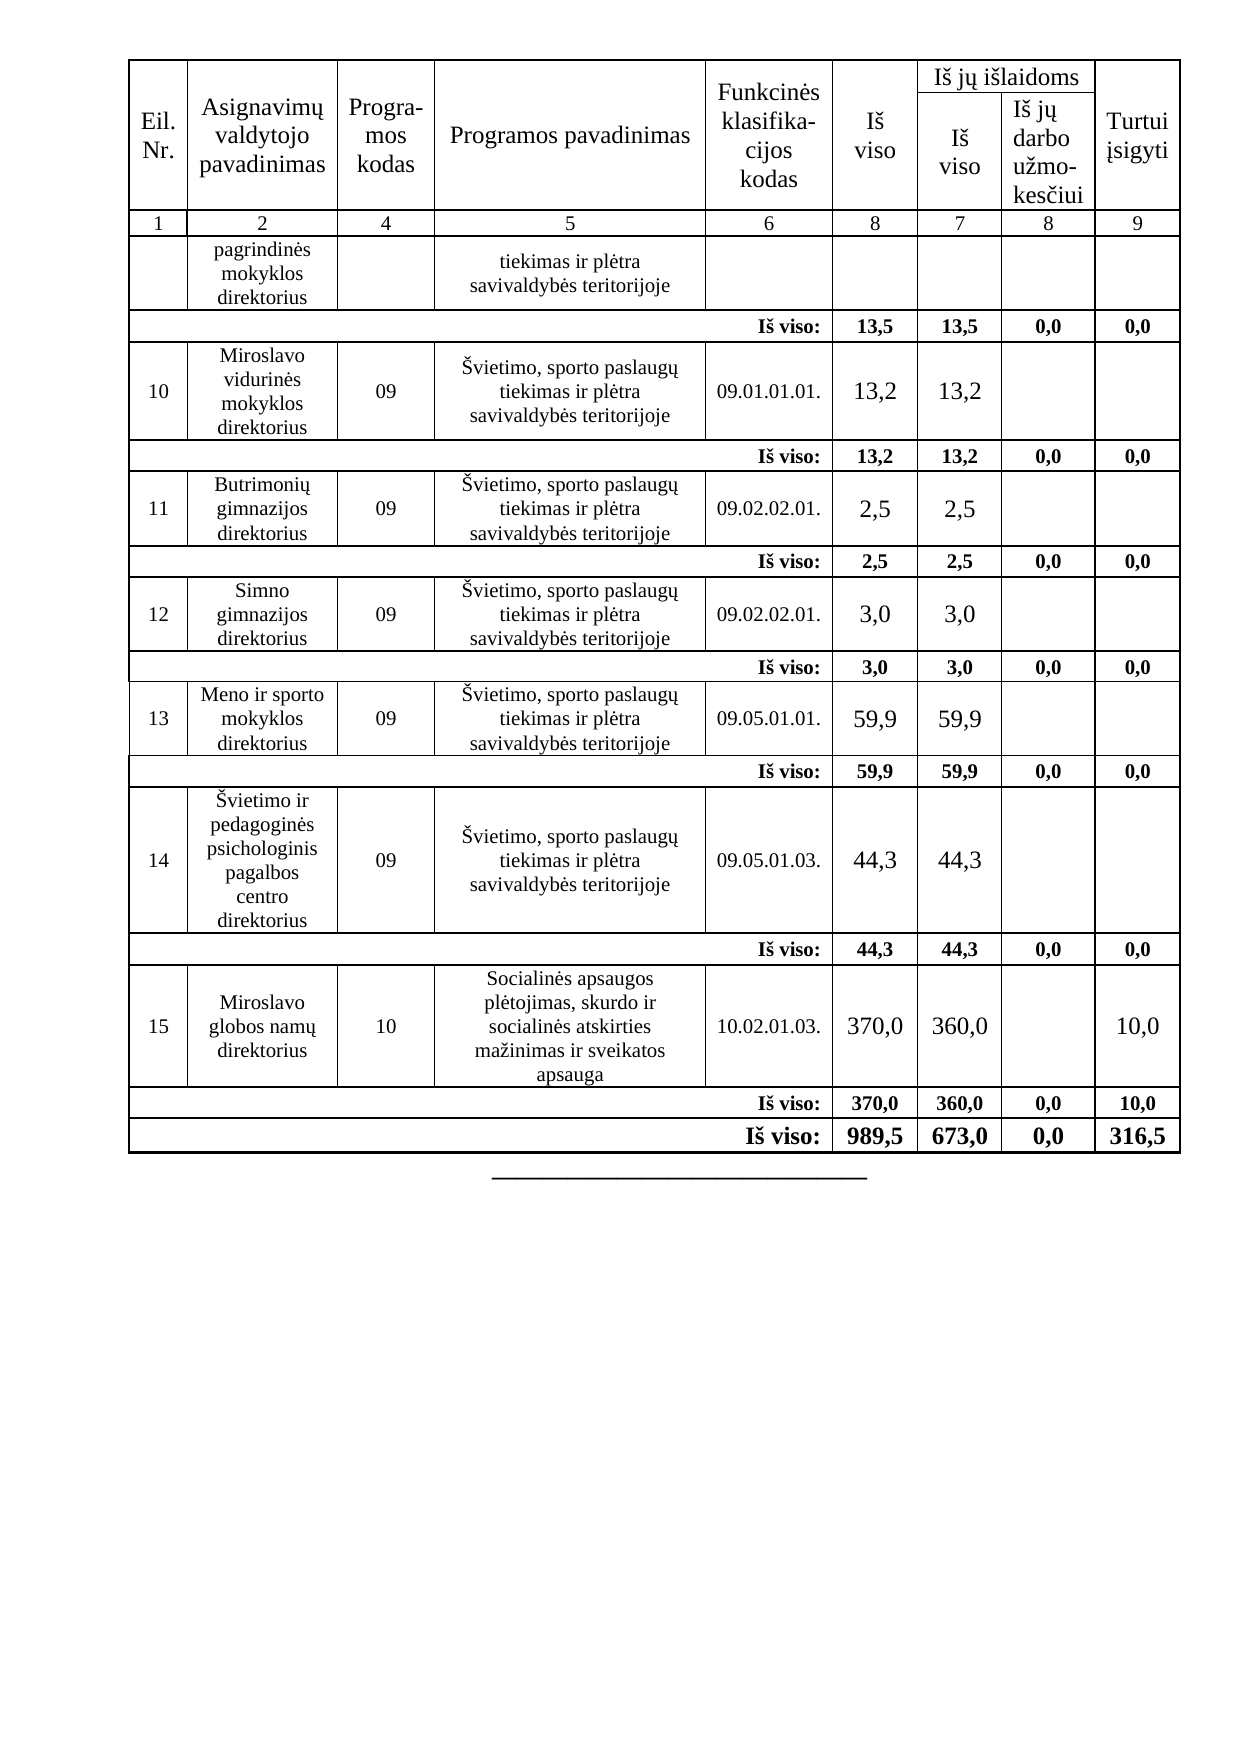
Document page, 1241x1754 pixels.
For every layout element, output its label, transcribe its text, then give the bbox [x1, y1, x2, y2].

table_cell 09.02.02.01. [706, 578, 832, 650]
table_cell 4 [338, 211, 434, 235]
table_cell [918, 237, 1001, 309]
table_header Iš viso [833, 61, 917, 209]
table_cell Iš jų darbo užmo-kesčiui [1002, 93, 1094, 209]
table_cell 09.05.01.01. [706, 682, 832, 754]
table_cell 2,5 [918, 547, 1001, 576]
table_cell 360,0 [918, 1088, 1001, 1117]
table_cell [1002, 343, 1094, 439]
table_cell 316,5 [1096, 1119, 1179, 1151]
table_cell Iš viso: [130, 1088, 832, 1117]
table_cell 2,5 [833, 472, 917, 544]
table_cell 3,0 [918, 578, 1001, 650]
table_cell [706, 237, 832, 309]
table_cell 59,9 [918, 756, 1001, 786]
table_cell 0,0 [1096, 547, 1179, 576]
table_cell 989,5 [833, 1119, 917, 1151]
table_header Funkcinės klasifika-cijos kodas [706, 61, 832, 209]
table_cell 673,0 [918, 1119, 1001, 1151]
table_cell Švietimo, sporto paslaugų tiekimas ir plėtra savivaldybės teritorijoje [435, 343, 705, 439]
table_cell 59,9 [833, 756, 917, 786]
table_cell 10 [130, 343, 187, 439]
table_cell 44,3 [918, 934, 1001, 963]
table_cell 09.02.02.01. [706, 472, 832, 544]
table_cell [1002, 472, 1094, 544]
table_cell 09.01.01.01. [706, 343, 832, 439]
table_cell 0,0 [1096, 652, 1179, 681]
table_cell 13,2 [833, 343, 917, 439]
table_cell Simno gimnazijos direktorius [188, 578, 337, 650]
table_cell [1096, 343, 1179, 439]
table_cell [1002, 682, 1094, 754]
table_cell 10.02.01.03. [706, 966, 832, 1086]
table_cell 0,0 [1002, 311, 1094, 341]
text ______________________________ [177, 1154, 1181, 1182]
table_cell 0,0 [1002, 652, 1094, 681]
table_cell [1096, 237, 1179, 309]
table_cell Miroslavo vidurinės mokyklos direktorius [188, 343, 337, 439]
table_cell [833, 237, 917, 309]
table_header Turtui įsigyti [1096, 61, 1179, 209]
table_cell 09 [338, 578, 434, 650]
table_cell 8 [833, 211, 917, 235]
table_cell [130, 237, 187, 309]
table_cell 8 [1002, 211, 1094, 235]
table_cell 0,0 [1002, 1119, 1094, 1151]
table_cell 13,2 [833, 441, 917, 470]
table_cell 0,0 [1096, 934, 1179, 963]
table_cell 7 [918, 211, 1001, 235]
table_cell Butrimonių gimnazijos direktorius [188, 472, 337, 544]
table_cell [1096, 578, 1179, 650]
table_cell 59,9 [918, 682, 1001, 754]
table_cell 2 [188, 211, 337, 235]
table_cell 09 [338, 682, 434, 754]
table_header Eil. Nr. [130, 61, 187, 209]
table_cell 13,2 [918, 441, 1001, 470]
table_cell 0,0 [1002, 934, 1094, 963]
table_cell 09 [338, 788, 434, 932]
table_cell [1002, 578, 1094, 650]
table_cell Iš viso [918, 93, 1001, 209]
table_cell 09.05.01.03. [706, 788, 832, 932]
table_cell Švietimo, sporto paslaugų tiekimas ir plėtra savivaldybės teritorijoje [435, 578, 705, 650]
table_cell 12 [130, 578, 187, 650]
table_cell Iš viso: [130, 311, 832, 341]
table_cell Švietimo, sporto paslaugų tiekimas ir plėtra savivaldybės teritorijoje [435, 472, 705, 544]
table_cell 15 [130, 966, 187, 1086]
table_cell 10 [338, 966, 434, 1086]
table_cell [1002, 237, 1094, 309]
table_cell Iš viso: [130, 547, 832, 576]
table_cell 13 [130, 682, 187, 754]
table_cell 0,0 [1002, 756, 1094, 786]
table_cell Socialinės apsaugos plėtojimas, skurdo ir socialinės atskirties mažinimas ir sveikatos apsauga [435, 966, 705, 1086]
table_cell 13,5 [918, 311, 1001, 341]
table_cell 14 [130, 788, 187, 932]
table_cell 370,0 [833, 1088, 917, 1117]
table_cell 3,0 [833, 652, 917, 681]
table_cell 13,2 [918, 343, 1001, 439]
table_cell 0,0 [1096, 441, 1179, 470]
table_cell Švietimo ir pedagoginės psichologinis pagalbos centro direktorius [188, 788, 337, 932]
table_cell Iš viso: [130, 934, 832, 963]
table_cell 44,3 [833, 934, 917, 963]
table_cell 2,5 [833, 547, 917, 576]
table_cell [1002, 788, 1094, 932]
table_cell 59,9 [833, 682, 917, 754]
table_cell Iš viso: [130, 756, 832, 786]
table_header Progra-mos kodas [338, 61, 434, 209]
table_cell Miroslavo globos namų direktorius [188, 966, 337, 1086]
table_cell 0,0 [1002, 441, 1094, 470]
table_cell 370,0 [833, 966, 917, 1086]
table_cell 1 [130, 211, 186, 235]
table_cell 360,0 [918, 966, 1001, 1086]
table_cell 3,0 [833, 578, 917, 650]
table_cell 0,0 [1096, 756, 1179, 786]
table_cell 10,0 [1096, 966, 1179, 1086]
table_header Programos pavadinimas [435, 61, 705, 209]
table_cell 09 [338, 472, 434, 544]
table_cell Iš viso: [130, 441, 832, 470]
table_header Iš jų išlaidoms [918, 61, 1094, 92]
table_cell [1002, 966, 1094, 1086]
table_cell pagrindinės mokyklos direktorius [188, 237, 337, 309]
table_cell tiekimas ir plėtra savivaldybės teritorijoje [435, 237, 705, 309]
table_cell 44,3 [918, 788, 1001, 932]
table_cell [1096, 682, 1179, 754]
table_cell 10,0 [1096, 1088, 1179, 1117]
table_cell 0,0 [1096, 311, 1179, 341]
table_cell Meno ir sporto mokyklos direktorius [188, 682, 337, 754]
table_cell [338, 237, 434, 309]
table_cell 0,0 [1002, 1088, 1094, 1117]
table_cell 09 [338, 343, 434, 439]
table_cell 3,0 [918, 652, 1001, 681]
table_cell 5 [435, 211, 705, 235]
table_cell [1096, 472, 1179, 544]
table_cell 6 [706, 211, 832, 235]
table_cell 13,5 [833, 311, 917, 341]
table_cell 0,0 [1002, 547, 1094, 576]
table_cell 44,3 [833, 788, 917, 932]
table_header Asignavimų valdytojo pavadinimas [188, 61, 337, 209]
table_cell Švietimo, sporto paslaugų tiekimas ir plėtra savivaldybės teritorijoje [435, 788, 705, 932]
table_cell 2,5 [918, 472, 1001, 544]
table_cell Švietimo, sporto paslaugų tiekimas ir plėtra savivaldybės teritorijoje [435, 682, 705, 754]
table_cell [1096, 788, 1179, 932]
table_cell Iš viso: [130, 652, 832, 681]
table_cell 9 [1096, 211, 1179, 235]
table_cell Iš viso: [130, 1119, 832, 1151]
table_cell 11 [130, 472, 187, 544]
